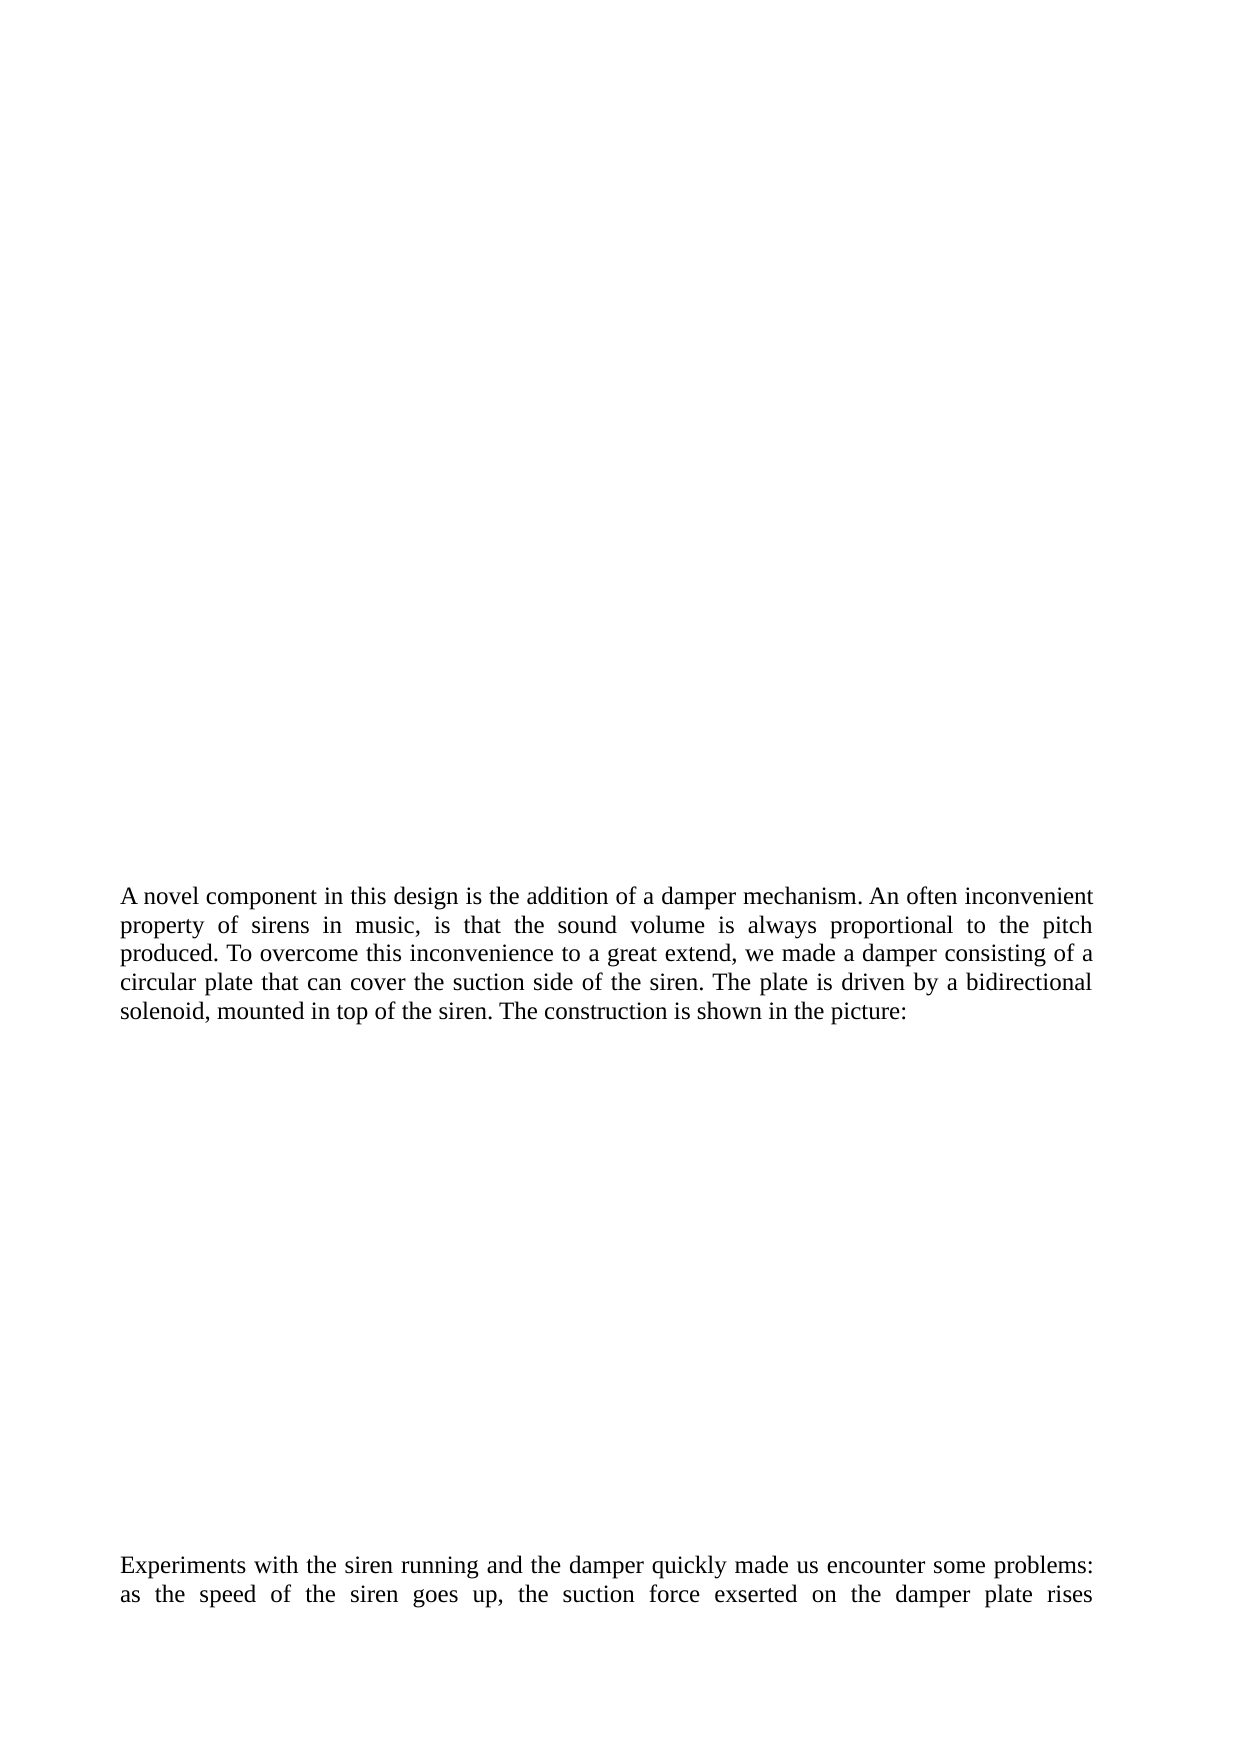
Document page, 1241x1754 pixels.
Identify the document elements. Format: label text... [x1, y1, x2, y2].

text Experiments with the siren running and the damper quickly made us encounter some problems: as the speed of the siren goes up, the suction force exserted on the damper plate rises [120, 1550, 1095, 1607]
text A novel component in this design is the addition of a damper mechanism. An often inconvenient property of sirens in music, is that the sound volume is always proportional to the pitch produced. To overcome this inconvenience to a great extend, we made a damper consisting of a circular plate that can cover the suction side of the siren. The plate is driven by a bidirectional solenoid, mounted in top of the siren. The construction is shown in the picture: [120, 881, 1095, 1025]
